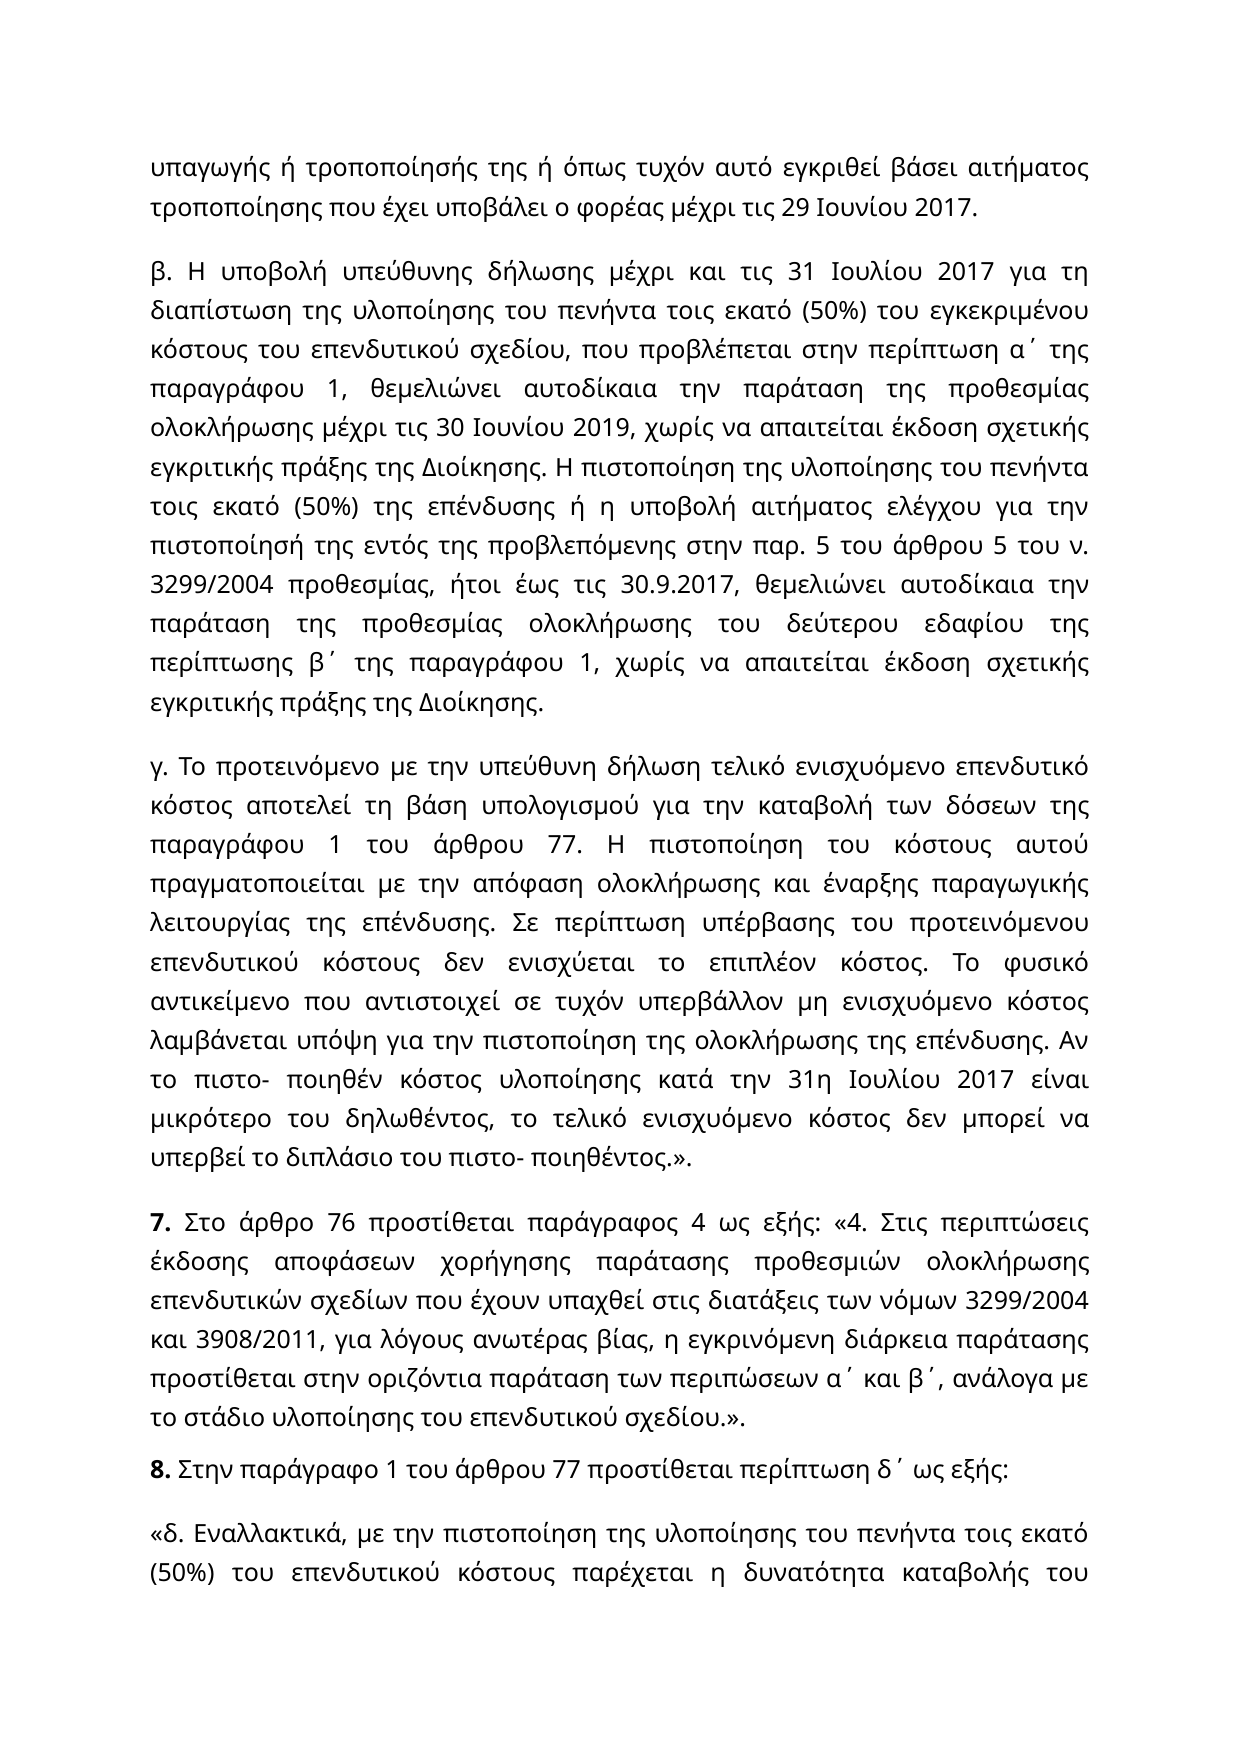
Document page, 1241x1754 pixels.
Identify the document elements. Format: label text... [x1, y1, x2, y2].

text 7. Στο άρθρο 76 προστίθεται παράγραφος 4 ως εξής: «4. Στις περιπτώσεις έκδοσης αποφάσεων χορήγησης παράτασης προθεσμιών ολοκλήρωσης επενδυτικών σχεδίων που έχουν υπαχθεί στις διατάξεις των νόμων 3299/2004 και 3908/2011, για λόγους ανωτέρας βίας, η εγκρινόμενη διάρκεια παράτασης προστίθεται στην οριζόντια παράταση των περιπώσεων α΄ και β΄, ανάλογα με το στάδιο υλοποίησης του επενδυτικού σχεδίου.». [150, 1204, 1090, 1434]
text 8. Στην παράγραφο 1 του άρθρου 77 προστίθεται περίπτωση δ΄ ως εξής: [150, 1452, 1090, 1486]
text γ. Το προτεινόμενο με την υπεύθυνη δήλωση τελικό ενισχυόμενο επενδυτικό κόστος αποτελεί τη βάση υπολογισμού για την καταβολή των δόσεων της παραγράφου 1 του άρθρου 77. Η πιστοποίηση του κόστους αυτού πραγματοποιείται με την απόφαση ολοκλήρωσης και έναρξης παραγωγικής λειτουργίας της επένδυσης. Σε περίπτωση υπέρβασης του προτεινόμενου επενδυτικού κόστους δεν ενισχύεται το επιπλέον κόστος. Το φυσικό αντικείμενο που αντιστοιχεί σε τυχόν υπερβάλλον μη ενισχυόμενο κόστος λαμβάνεται υπόψη για την πιστοποίηση της ολοκλήρωσης της επένδυσης. Αν το πιστο- ποιηθέν κόστος υλοποίησης κατά την 31η Ιουλίου 2017 είναι μικρότερο του δηλωθέντος, το τελικό ενισχυόμενο κόστος δεν μπορεί να υπερβεί το διπλάσιο του πιστο- ποιηθέντος.». [150, 748, 1090, 1174]
text «δ. Εναλλακτικά, με την πιστοποίηση της υλοποίησης του πενήντα τοις εκατό (50%) του επενδυτικού κόστους παρέχεται η δυνατότητα καταβολής του [150, 1516, 1090, 1589]
text β. Η υποβολή υπεύθυνης δήλωσης μέχρι και τις 31 Ιουλίου 2017 για τη διαπίστωση της υλοποίησης του πενήντα τοις εκατό (50%) του εγκεκριμένου κόστους του επενδυτικού σχεδίου, που προβλέπεται στην περίπτωση α΄ της παραγράφου 1, θεμελιώνει αυτοδίκαια την παράταση της προθεσμίας ολοκλήρωσης μέχρι τις 30 Ιουνίου 2019, χωρίς να απαιτείται έκδοση σχετικής εγκριτικής πράξης της Διοίκησης. Η πιστοποίηση της υλοποίησης του πενήντα τοις εκατό (50%) της επένδυσης ή η υποβολή αιτήματος ελέγχου για την πιστοποίησή της εντός της προβλεπόμενης στην παρ. 5 του άρθρου 5 του ν. 3299/2004 προθεσμίας, ήτοι έως τις 30.9.2017, θεμελιώνει αυτοδίκαια την παράταση της προθεσμίας ολοκλήρωσης του δεύτερου εδαφίου της περίπτωσης β΄ της παραγράφου 1, χωρίς να απαιτείται έκδοση σχετικής εγκριτικής πράξης της Διοίκησης. [150, 253, 1090, 718]
text υπαγωγής ή τροποποίησής της ή όπως τυχόν αυτό εγκριθεί βάσει αιτήματος τροποποίησης που έχει υποβάλει ο φορέας μέχρι τις 29 Ιουνίου 2017. [150, 150, 1090, 223]
